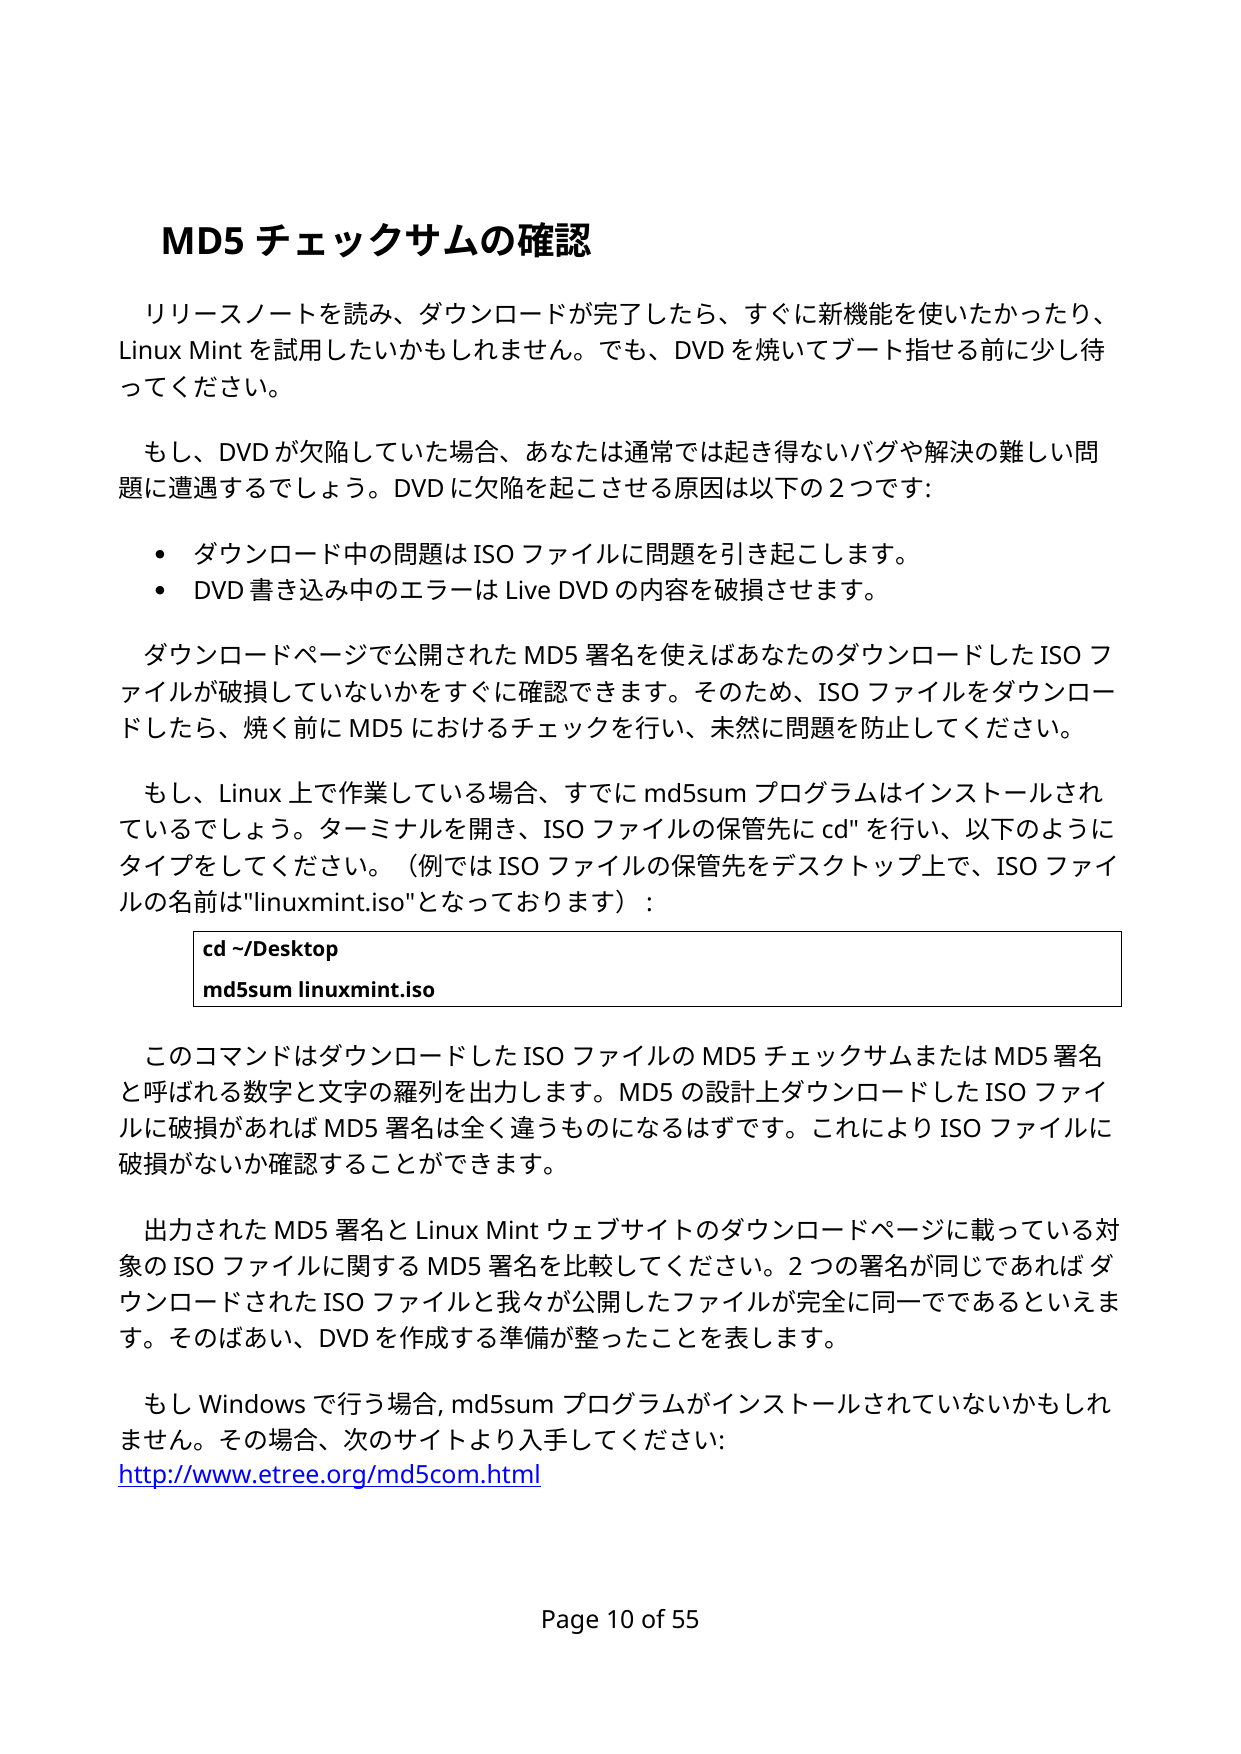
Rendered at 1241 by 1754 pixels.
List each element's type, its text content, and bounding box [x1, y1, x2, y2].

text もし Windows で行う場合, md5sum プログラムがインストールされていないかもしれません。その場合、次のサイトより入手してください: http://www.etree.org/md5com.html [118, 1384, 1122, 1491]
text もし、DVDが欠陥していた場合、あなたは通常では起き得ないバグや解決の難しい問題に遭遇するでしょう。DVDに欠陥を起こさせる原因は以下の２つです: [118, 432, 1122, 505]
list DVD書き込み中のエラーはLive DVDの内容を破損させます。 [156, 570, 1122, 607]
text リリースノートを読み、ダウンロードが完了したら、すぐに新機能を使いたかったり、Linux Mint を試用したいかもしれません。でも、DVDを焼いてブート指せる前に少し待ってください。 [118, 294, 1122, 403]
text 出力されたMD5 署名とLinux Mint ウェブサイトのダウンロードページに載っている対象のISO ファイルに関するMD5 署名を比較してください。2 つの署名が同じであれば ダウンロードされたISO ファイルと我々が公開したファイルが完全に同一でであるといえます。そのばあい、DVDを作成する準備が整ったことを表します。 [118, 1210, 1122, 1355]
text このコマンドはダウンロードしたISO ファイルのMD5 チェックサムまたはMD5署名と呼ばれる数字と文字の羅列を出力します。MD5 の設計上ダウンロードしたISO ファイルに破損があればMD5 署名は全く違うものになるはずです。これによりISO ファイルに破損がないか確認することができます。 [118, 1036, 1122, 1181]
text ダウンロードページで公開されたMD5 署名を使えばあなたのダウンロードしたISO ファイルが破損していないかをすぐに確認できます。そのため、ISO ファイルをダウンロードしたら、焼く前にMD5 におけるチェックを行い、未然に問題を防止してください。 [118, 636, 1122, 744]
text md5sum linuxmint.iso [194, 972, 1121, 1006]
list ダウンロード中の問題はISOファイルに問題を引き起こします。 [156, 534, 1122, 570]
text もし、Linux 上で作業している場合、すでにmd5sum プログラムはインストールされているでしょう。ターミナルを開き、ISO ファイルの保管先にcd" を行い、以下のようにタイプをしてください。（例ではISO ファイルの保管先をデスクトップ上で、ISO ファイルの名前は"linuxmint.iso"となっております） : [118, 774, 1122, 919]
text cd ~/Desktop [194, 932, 1121, 963]
subtitle MD5 チェックサムの確認 [118, 211, 1122, 265]
